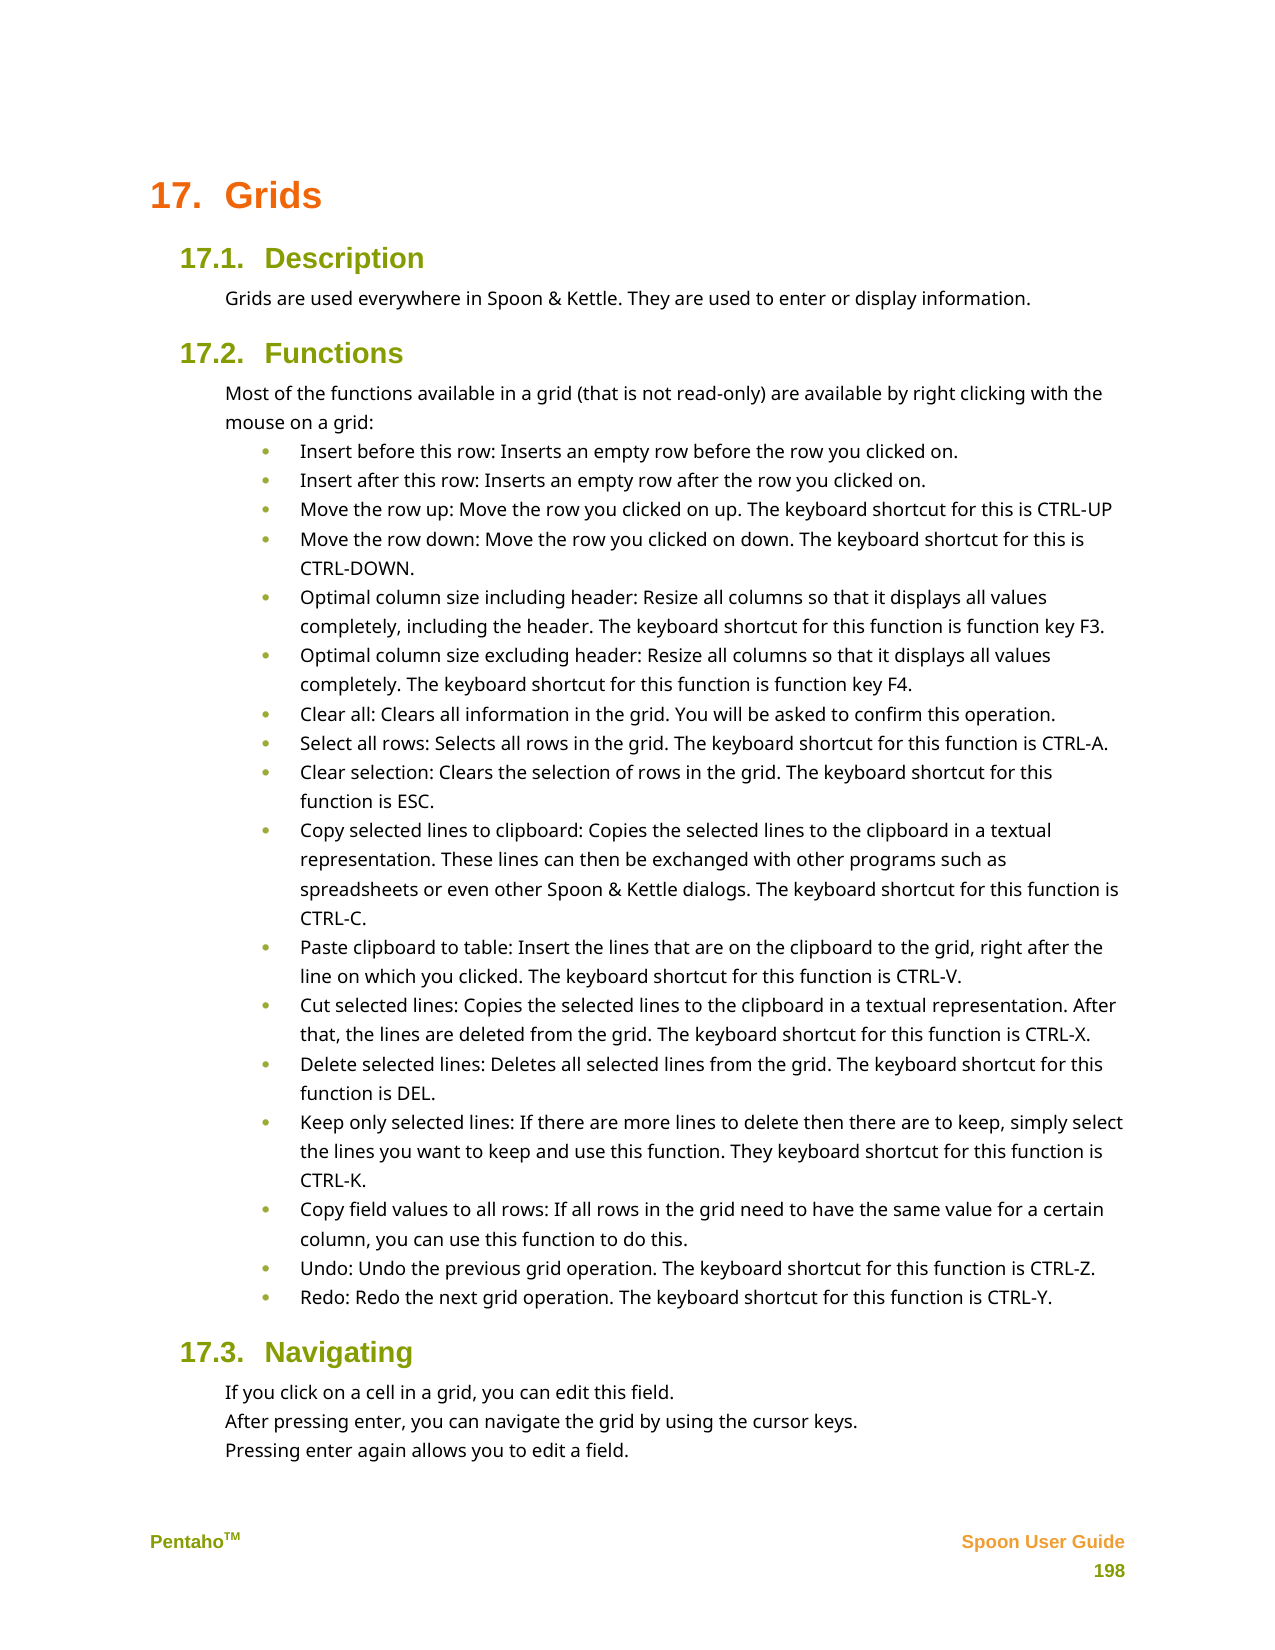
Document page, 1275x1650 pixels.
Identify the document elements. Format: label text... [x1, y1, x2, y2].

list Clear all: Clears all information in the grid. You will be asked to confirm this operation. [262, 698, 1125, 727]
text Pressing enter again allows you to edit a field. [225, 1434, 1125, 1464]
list Undo: Undo the previous grid operation. The keyboard shortcut for this function is CTRL-Z. [262, 1252, 1125, 1281]
list Optimal column size including header: Resize all columns so that it displays all values completely, including the header. The keyboard shortcut for this function is function key F3. [262, 581, 1125, 639]
subtitle Navigating [179, 1335, 1125, 1370]
list Copy field values to all rows: If all rows in the grid need to have the same value for a certain column, you can use this function to do this. [262, 1193, 1125, 1252]
text After pressing enter, you can navigate the grid by using the cursor keys. [225, 1405, 1125, 1434]
subtitle Description [179, 241, 1125, 275]
list Move the row down: Move the row you clicked on down. The keyboard shortcut for this is CTRL-DOWN. [262, 523, 1125, 581]
text Most of the functions available in a grid (that is not read-only) are available by right clicking with the mouse on a grid: [225, 377, 1125, 435]
list Redo: Redo the next grid operation. The keyboard shortcut for this function is CTRL-Y. [262, 1281, 1125, 1310]
list Clear selection: Clears the selection of rows in the grid. The keyboard shortcut for this function is ESC. [262, 756, 1125, 814]
list Keep only selected lines: If there are more lines to delete then there are to keep, simply select the lines you want to keep and use this function. They keyboard shortcut for this function is CTRL-K. [262, 1106, 1125, 1193]
list Cut selected lines: Copies the selected lines to the clipboard in a textual representation. After that, the lines are deleted from the grid. The keyboard shortcut for this function is CTRL-X. [262, 989, 1125, 1048]
list Optimal column size excluding header: Resize all columns so that it displays all values completely. The keyboard shortcut for this function is function key F4. [262, 639, 1125, 698]
list Delete selected lines: Deletes all selected lines from the grid. The keyboard shortcut for this function is DEL. [262, 1048, 1125, 1106]
list Copy selected lines to clipboard: Copies the selected lines to the clipboard in a textual representation. These lines can then be exchanged with other programs such as spreadsheets or even other Spoon & Kettle dialogs. The keyboard shortcut for this function is CTRL-C. [262, 814, 1125, 931]
text Grids are used everywhere in Spoon & Kettle. They are used to enter or display information. [225, 282, 1125, 311]
list Insert before this row: Inserts an empty row before the row you clicked on. [262, 435, 1125, 464]
subtitle Functions [179, 336, 1125, 371]
subtitle Grids [150, 181, 1125, 216]
list Select all rows: Selects all rows in the grid. The keyboard shortcut for this function is CTRL-A. [262, 727, 1125, 756]
text If you click on a cell in a grid, you can edit this field. [225, 1376, 1125, 1405]
list Paste clipboard to table: Insert the lines that are on the clipboard to the grid, right after the line on which you clicked. The keyboard shortcut for this function is CTRL-V. [262, 931, 1125, 989]
list Insert after this row: Inserts an empty row after the row you clicked on. [262, 464, 1125, 493]
list Move the row up: Move the row you clicked on up. The keyboard shortcut for this is CTRL-UP [262, 493, 1125, 523]
